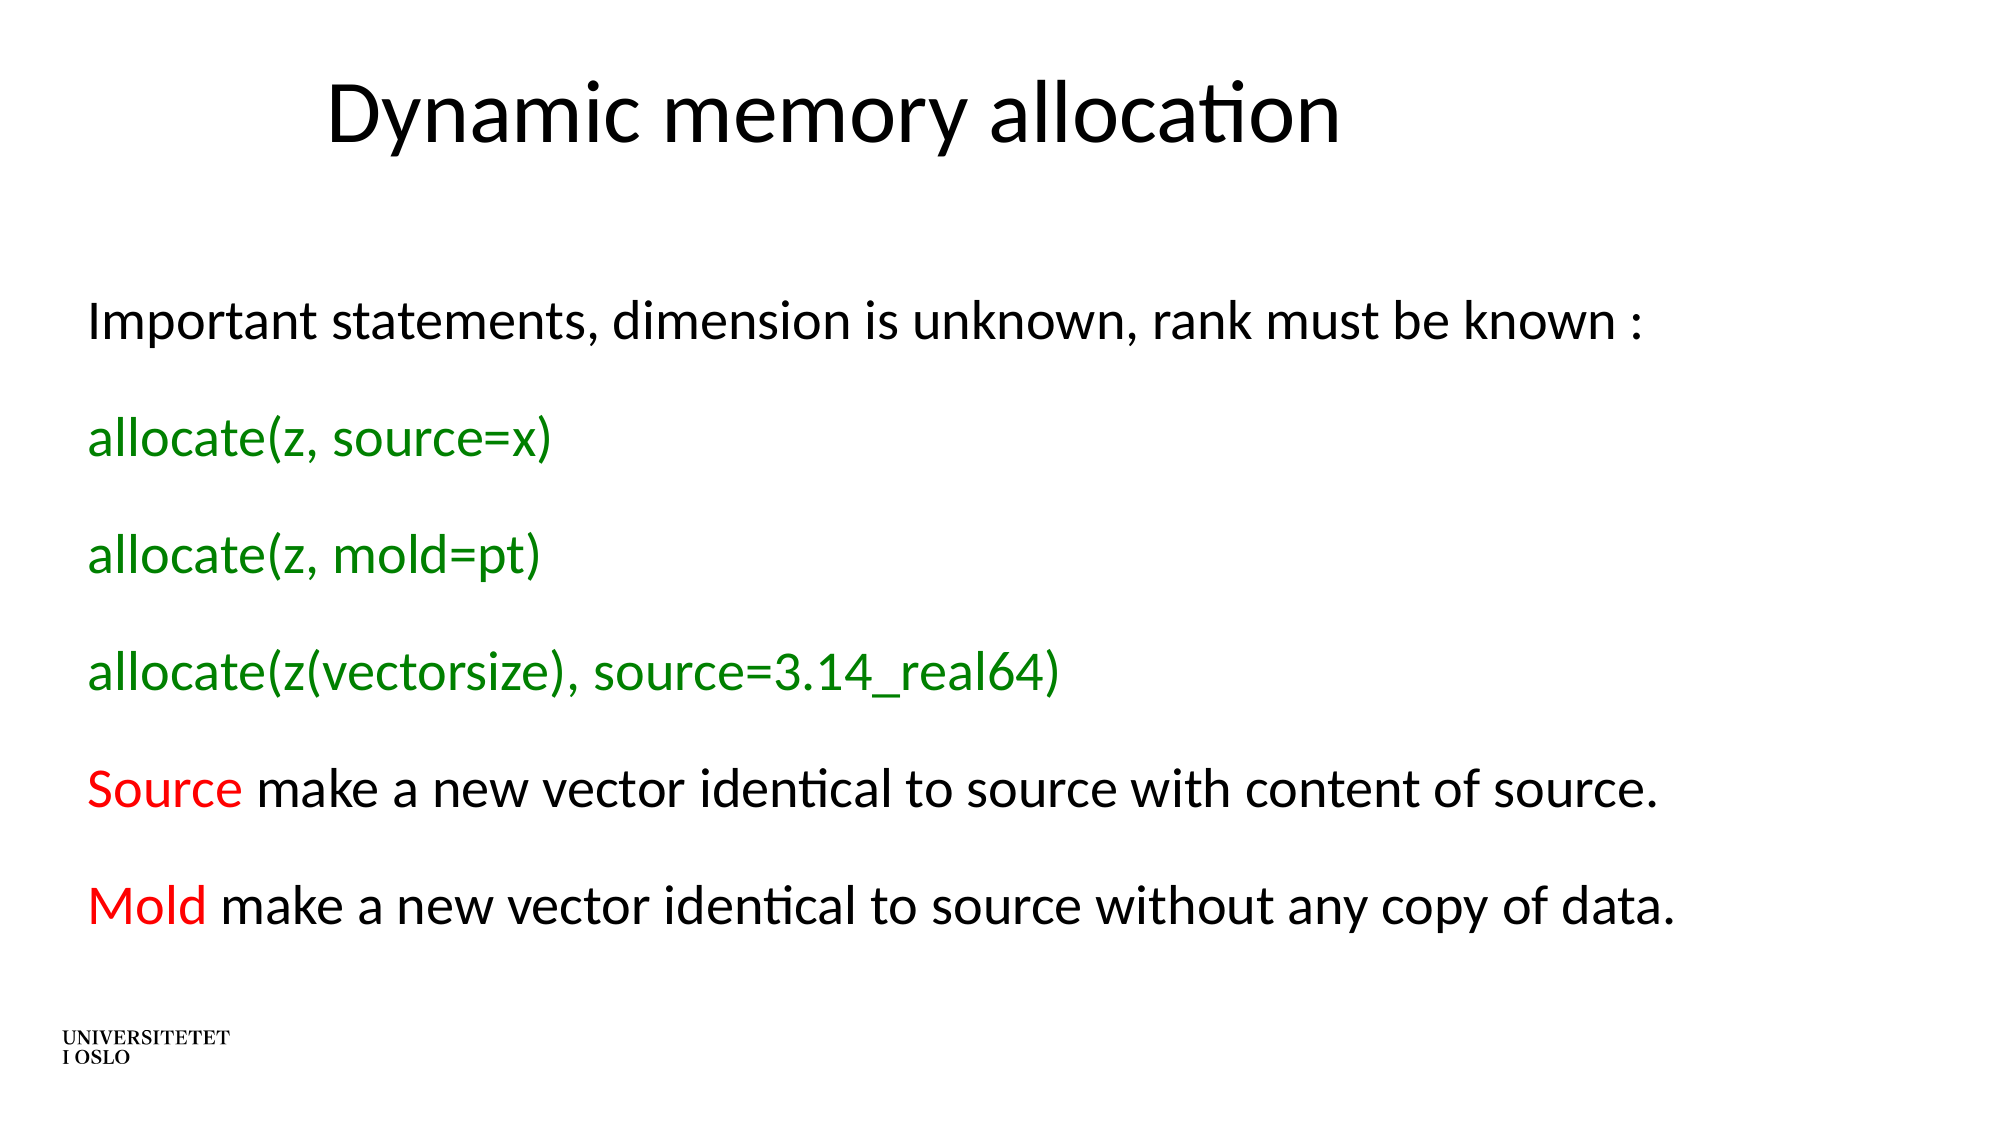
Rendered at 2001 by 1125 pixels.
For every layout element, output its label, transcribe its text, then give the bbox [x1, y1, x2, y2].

picture [62, 1030, 230, 1064]
text_box Dynamic memory allocation [306, 32, 1723, 148]
text_box Important statements, dimension is unknown, rank must be known : allocate(z, source=x) allocate(z, mold=pt) allocate(z(vectorsize), source=3.14_real64) Source make a new vector identical to source with content of source. Mold make a new vector identical to source without any copy of data. [67, 252, 1799, 949]
